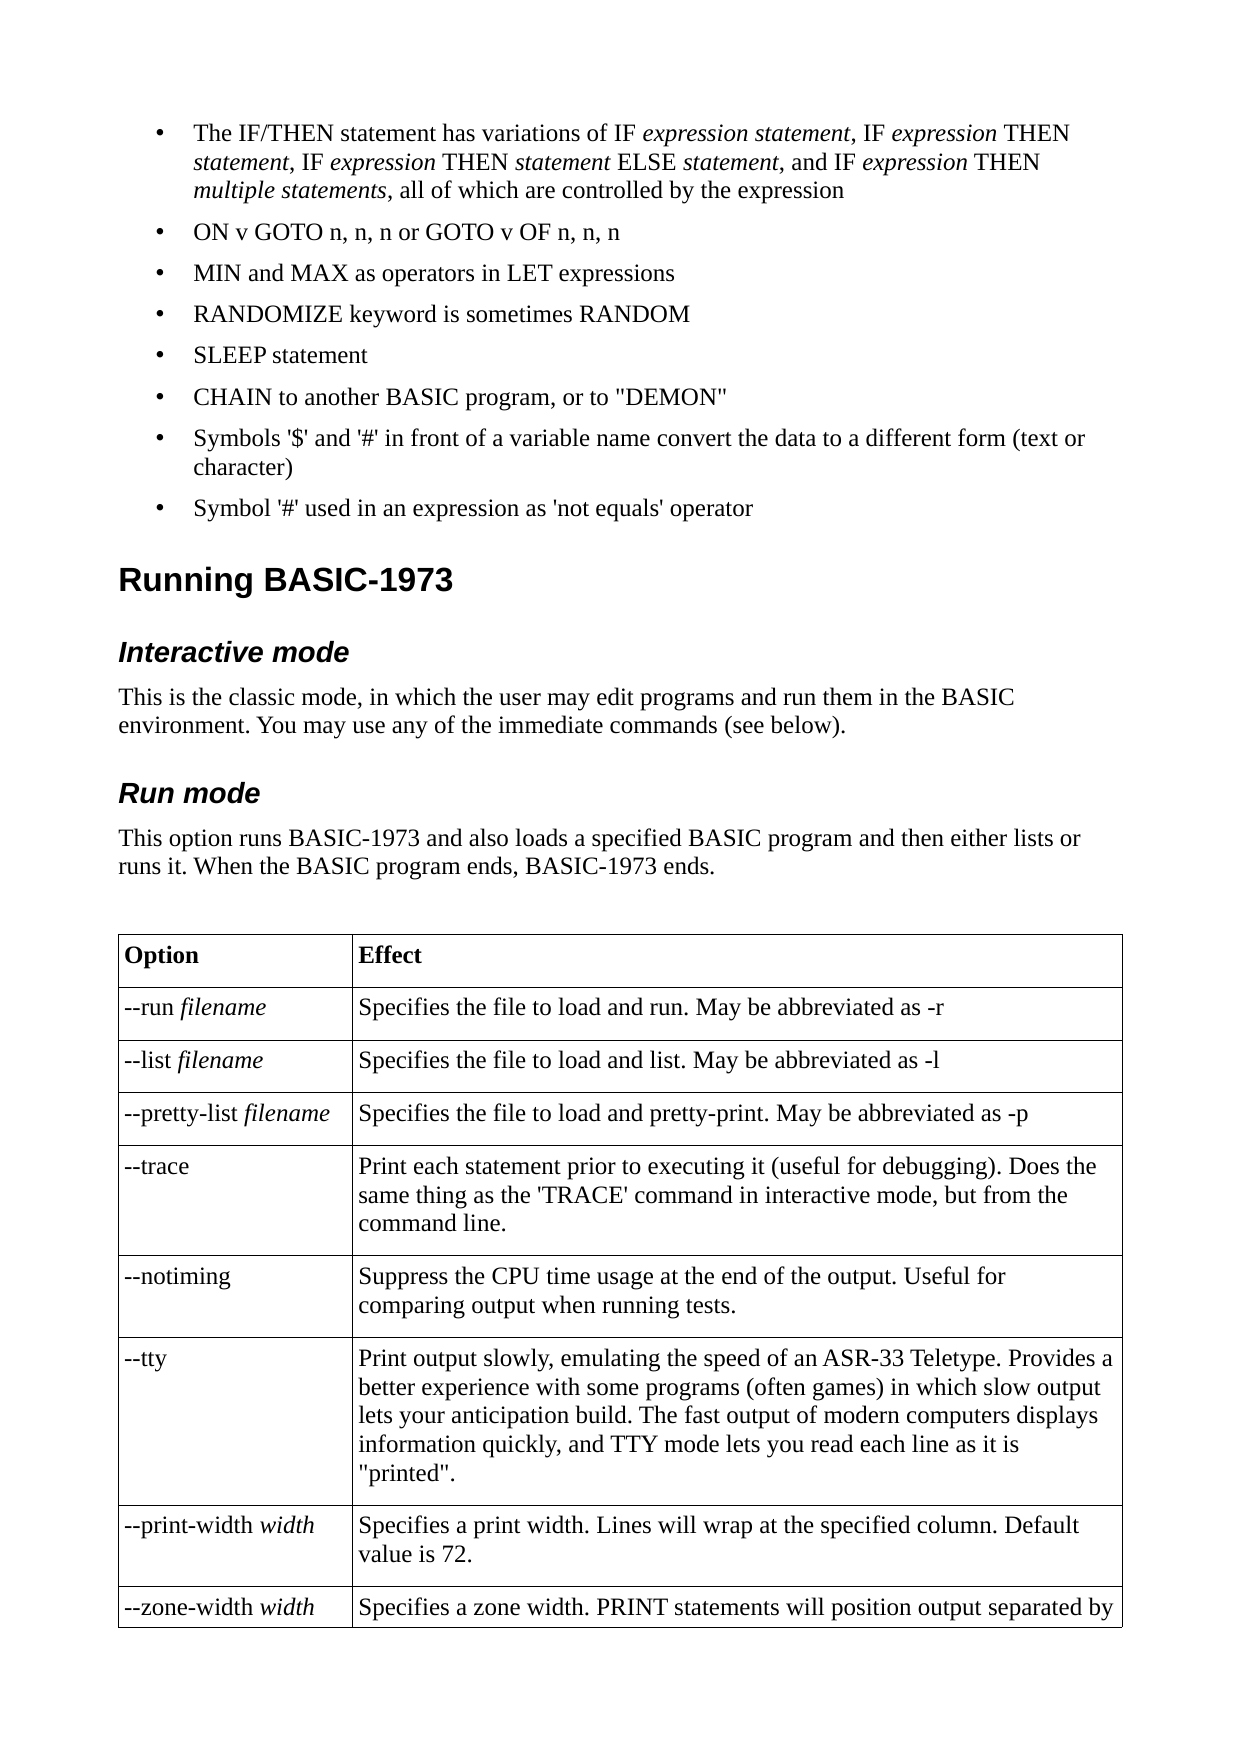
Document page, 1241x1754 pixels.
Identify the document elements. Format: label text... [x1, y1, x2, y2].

text This option runs BASIC-1973 and also loads a specified BASIC program and then either lists or runs it. When the BASIC program ends, BASIC-1973 ends. [118, 823, 1122, 880]
list MIN and MAX as operators in LET expressions [156, 258, 1122, 287]
table_header Option [119, 935, 352, 987]
list Symbol '#' used in an expression as 'not equals' operator [156, 493, 1122, 522]
list CHAIN to another BASIC program, or to "DEMON" [156, 382, 1122, 411]
table_header Effect [353, 935, 1122, 987]
text This is the classic mode, in which the user may edit programs and run them in the BASIC environment. You may use any of the immediate commands (see below). [118, 682, 1122, 739]
table_cell --notiming [119, 1256, 352, 1337]
subtitle Interactive mode [118, 636, 1122, 669]
table_cell Print output slowly, emulating the speed of an ASR-33 Teletype. Provides a better experience with some programs (often games) in which slow output lets your anticipation build. The fast output of modern computers displays information quickly, and TTY mode lets you read each line as it is "printed". [353, 1338, 1122, 1505]
table_cell Specifies the file to load and pretty-print. May be abbreviated as -p [353, 1093, 1122, 1145]
table_cell --pretty-list filename [119, 1093, 352, 1145]
table_cell --tty [119, 1338, 352, 1505]
list ON v GOTO n, n, n or GOTO v OF n, n, n [156, 217, 1122, 246]
table_cell --print-width width [119, 1506, 352, 1586]
subtitle Run mode [118, 777, 1122, 810]
table_cell Specifies a print width. Lines will wrap at the specified column. Default value is 72. [353, 1506, 1122, 1586]
table_cell --list filename [119, 1041, 352, 1092]
table_cell --trace [119, 1146, 352, 1255]
table_cell Specifies a zone width. PRINT statements will position output separated by [353, 1587, 1122, 1627]
subtitle Running BASIC-1973 [118, 559, 1122, 598]
table_cell --zone-width width [119, 1587, 352, 1627]
list The IF/THEN statement has variations of IF expression statement, IF expression THEN statement, IF expression THEN statement ELSE statement, and IF expression THEN multiple statements, all of which are controlled by the expression [156, 118, 1122, 204]
table_cell Suppress the CPU time usage at the end of the output. Useful for comparing output when running tests. [353, 1256, 1122, 1337]
list SLEEP statement [156, 341, 1122, 369]
table_cell Specifies the file to load and run. May be abbreviated as -r [353, 988, 1122, 1039]
list RANDOMIZE keyword is sometimes RANDOM [156, 299, 1122, 328]
table_cell Print each statement prior to executing it (useful for debugging). Does the same thing as the 'TRACE' command in interactive mode, but from the command line. [353, 1146, 1122, 1255]
list Symbols '$' and '#' in front of a variable name convert the data to a different form (text or character) [156, 423, 1122, 481]
table_cell --run filename [119, 988, 352, 1039]
table_cell Specifies the file to load and list. May be abbreviated as -l [353, 1041, 1122, 1092]
